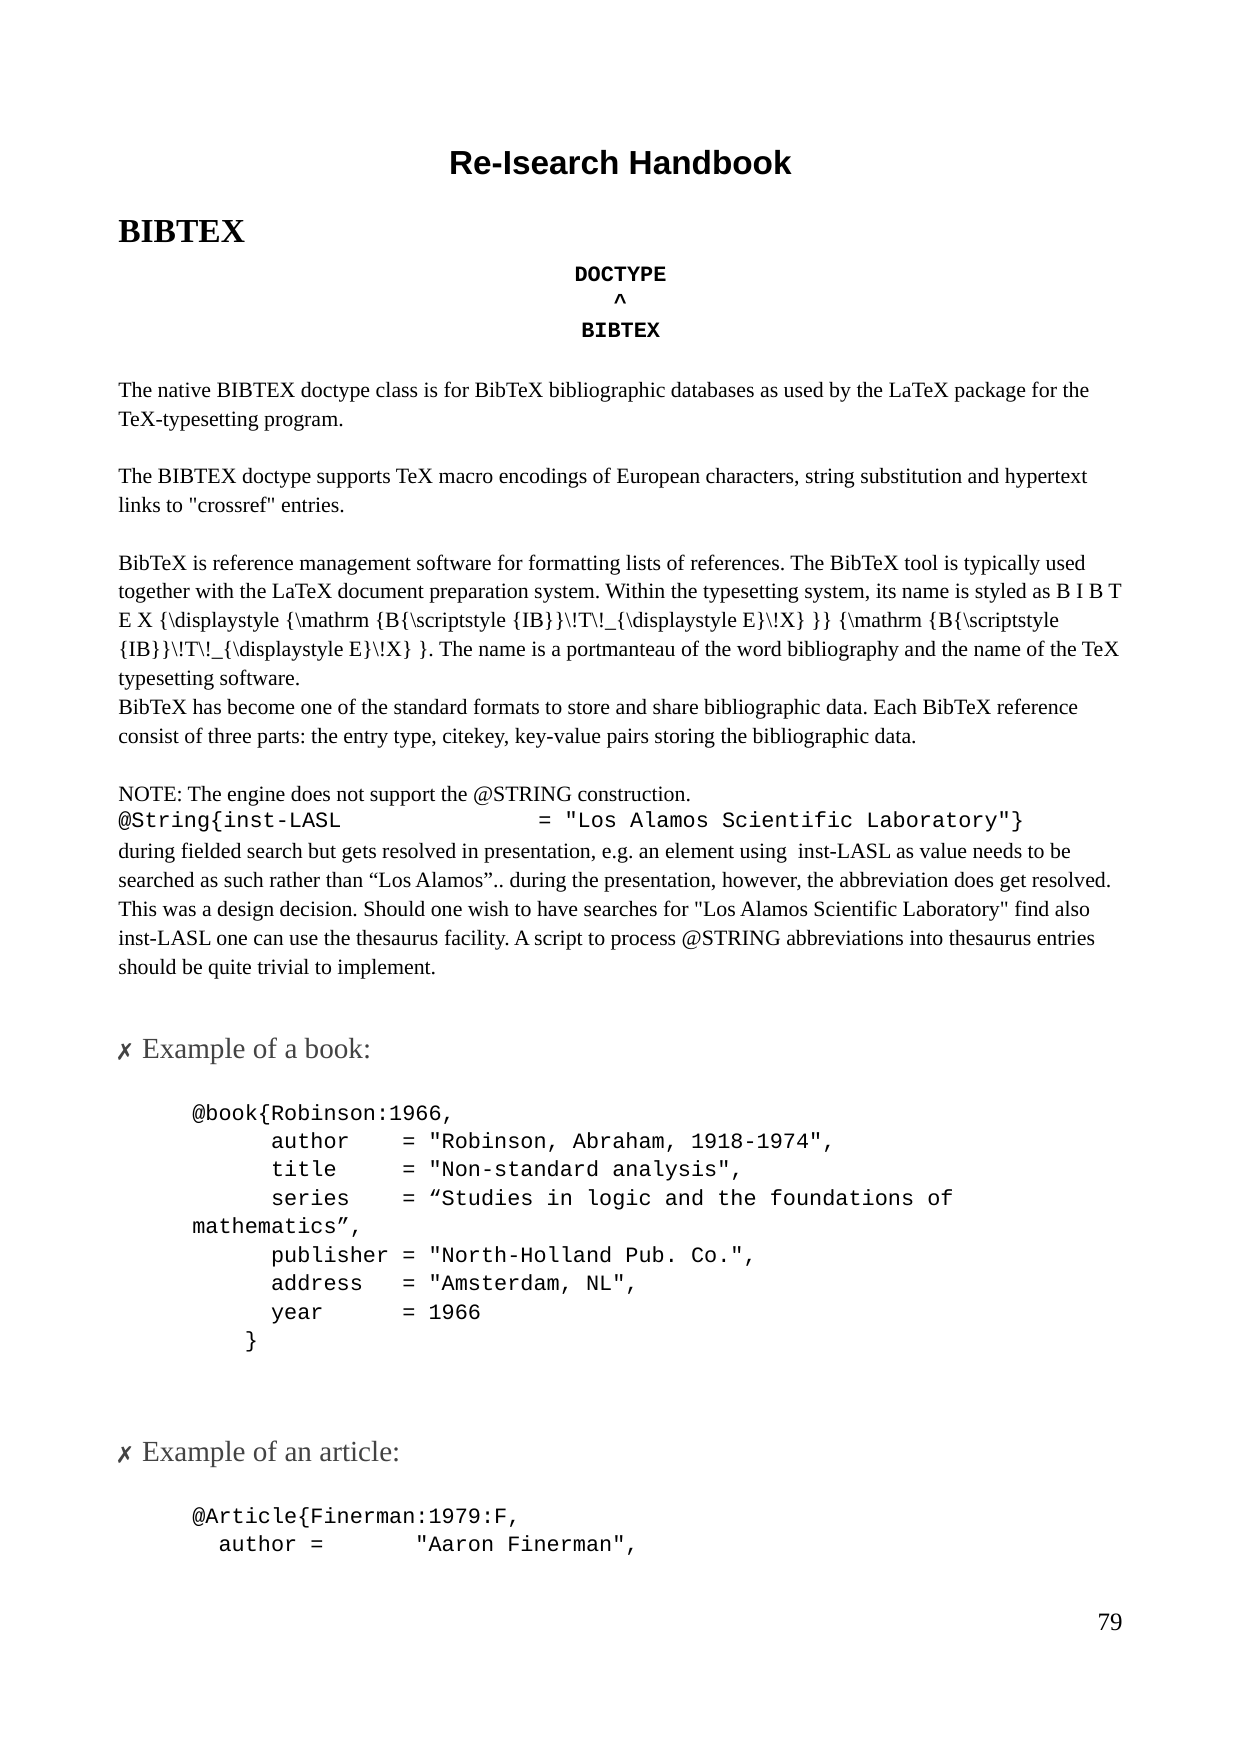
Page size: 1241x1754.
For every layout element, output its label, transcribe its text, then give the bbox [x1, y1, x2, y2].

text ^ [118, 291, 1122, 316]
text @String{inst-LASL = "Los Alamos Scientific Laboratory"} [118, 810, 1122, 834]
subtitle Example of a book: [118, 1031, 1122, 1065]
text publisher = "North-Holland Pub. Co.", [192, 1244, 1122, 1269]
text The BIBTEX doctype supports TeX macro encodings of European characters, string substitution and hypertext links to "crossref" entries. [118, 463, 1122, 517]
text BIBTEX [118, 319, 1122, 344]
text BibTeX is reference management software for formatting lists of references. The BibTeX tool is typically used together with the LaTeX document preparation system. Within the typesetting system, its name is styled as B I B T E X {\displaystyle {\mathrm {B{\scriptstyle {IB}}\!T\!_{\displaystyle E}\!X} }} {\mathrm {B{\scriptstyle {IB}}\!T\!_{\displaystyle E}\!X} }. The name is a portmanteau of the word bibliography and the name of the TeX typesetting software. [118, 549, 1122, 691]
text } [192, 1329, 1122, 1354]
subtitle BIBTEX [118, 212, 1122, 250]
text series = “Studies in logic and the foundations of mathematics”, [192, 1187, 1122, 1240]
text BibTeX has become one of the standard formats to store and share bibliographic data. Each BibTeX reference consist of three parts: the entry type, citekey, key-value pairs storing the bibliographic data. [118, 694, 1122, 748]
text year = 1966 [192, 1301, 1122, 1326]
text during fielded search but gets resolved in presentation, e.g. an element using inst-LASL as value needs to be searched as such rather than “Los Alamos”.. during the presentation, however, the abbreviation does get resolved. This was a design decision. Should one wish to have searches for "Los Alamos Scientific Laboratory" find also inst-LASL one can use the thesaurus facility. A script to process @STRING abbreviations into thesaurus entries should be quite trivial to implement. [118, 838, 1122, 979]
subtitle Example of an article: [118, 1434, 1122, 1468]
text title = "Non-standard analysis", [192, 1159, 1122, 1183]
text DOCTYPE [118, 263, 1122, 287]
text @Article{Finerman:1979:F, [192, 1505, 1122, 1530]
text author = "Aaron Finerman", [192, 1533, 1122, 1558]
text @book{Robinson:1966, [192, 1102, 1122, 1127]
text address = "Amsterdam, NL", [192, 1272, 1122, 1297]
text NOTE: The engine does not support the @STRING construction. [118, 781, 1122, 806]
text author = "Robinson, Abraham, 1918-1974", [192, 1130, 1122, 1155]
text The native BIBTEX doctype class is for BibTeX bibliographic databases as used by the LaTeX package for the TeX-typesetting program. [118, 377, 1122, 431]
